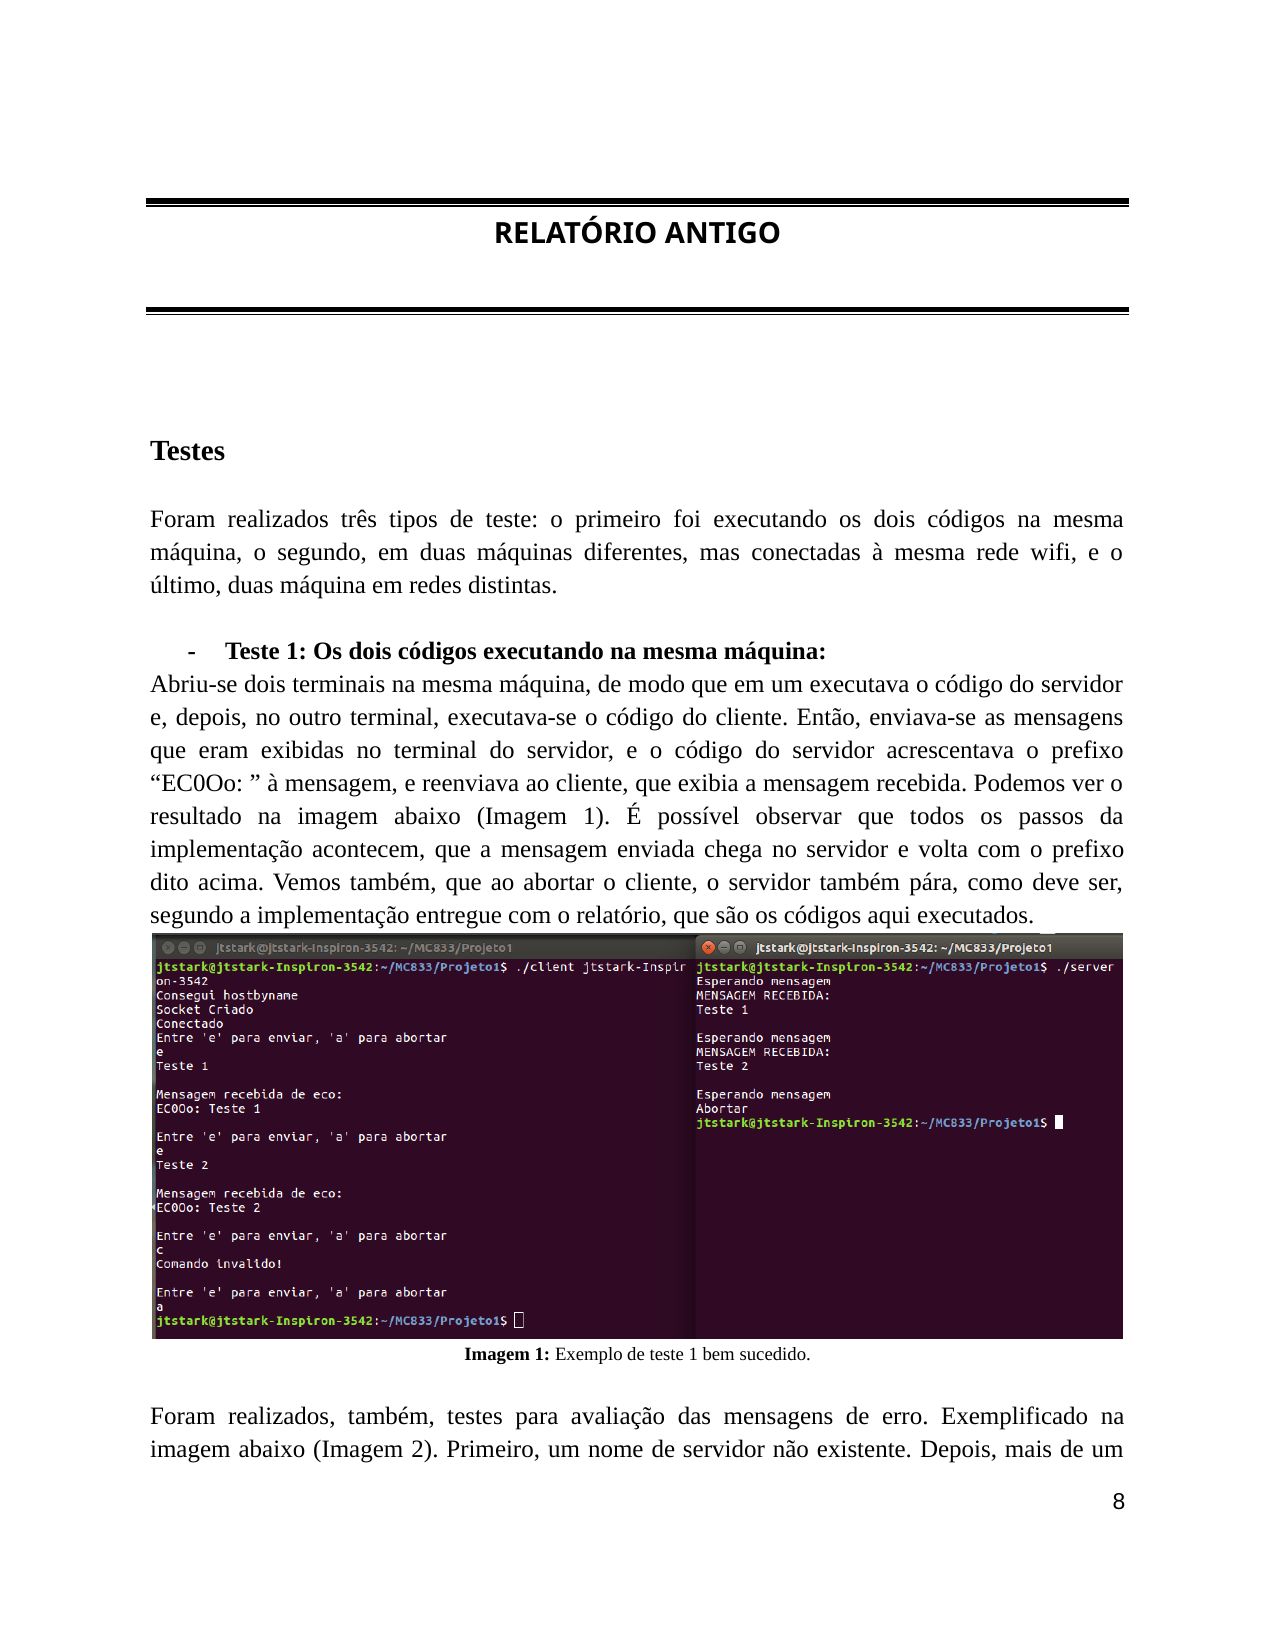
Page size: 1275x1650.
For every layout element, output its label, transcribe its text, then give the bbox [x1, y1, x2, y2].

text Testes [150, 433, 1125, 466]
text Abriu-se dois terminais na mesma máquina, de modo que em um executava o código do servidor e, depois, no outro terminal, executava-se o código do cliente. Então, enviava-se as mensagens que eram exibidas no terminal do servidor, e o código do servidor acrescentava o prefixo “EC0Oo: ” à mensagem, e reenviava ao cliente, que exibia a mensagem recebida. Podemos ver o resultado na imagem abaixo (Imagem 1). É possível observar que todos os passos da implementação acontecem, que a mensagem enviada chega no servidor e volta com o prefixo dito acima. Vemos também, que ao abortar o cliente, o servidor também pára, como deve ser, segundo a implementação entregue com o relatório, que são os códigos aqui executados. [150, 669, 1125, 929]
text RELATÓRIO ANTIGO [150, 213, 1125, 252]
list Teste 1: Os dois códigos executando na mesma máquina: [187, 636, 1125, 665]
text Foram realizados, também, testes para avaliação das mensagens de erro. Exemplificado na imagem abaixo (Imagem 2). Primeiro, um nome de servidor não existente. Depois, mais de um [150, 1401, 1125, 1462]
text Foram realizados três tipos de teste: o primeiro foi executando os dois códigos na mesma máquina, o segundo, em duas máquinas diferentes, mas conectadas à mesma rede wifi, e o último, duas máquina em redes distintas. [150, 504, 1125, 599]
picture [152, 933, 1123, 1339]
text Imagem 1: Exemplo de teste 1 bem sucedido. [150, 1343, 1125, 1364]
